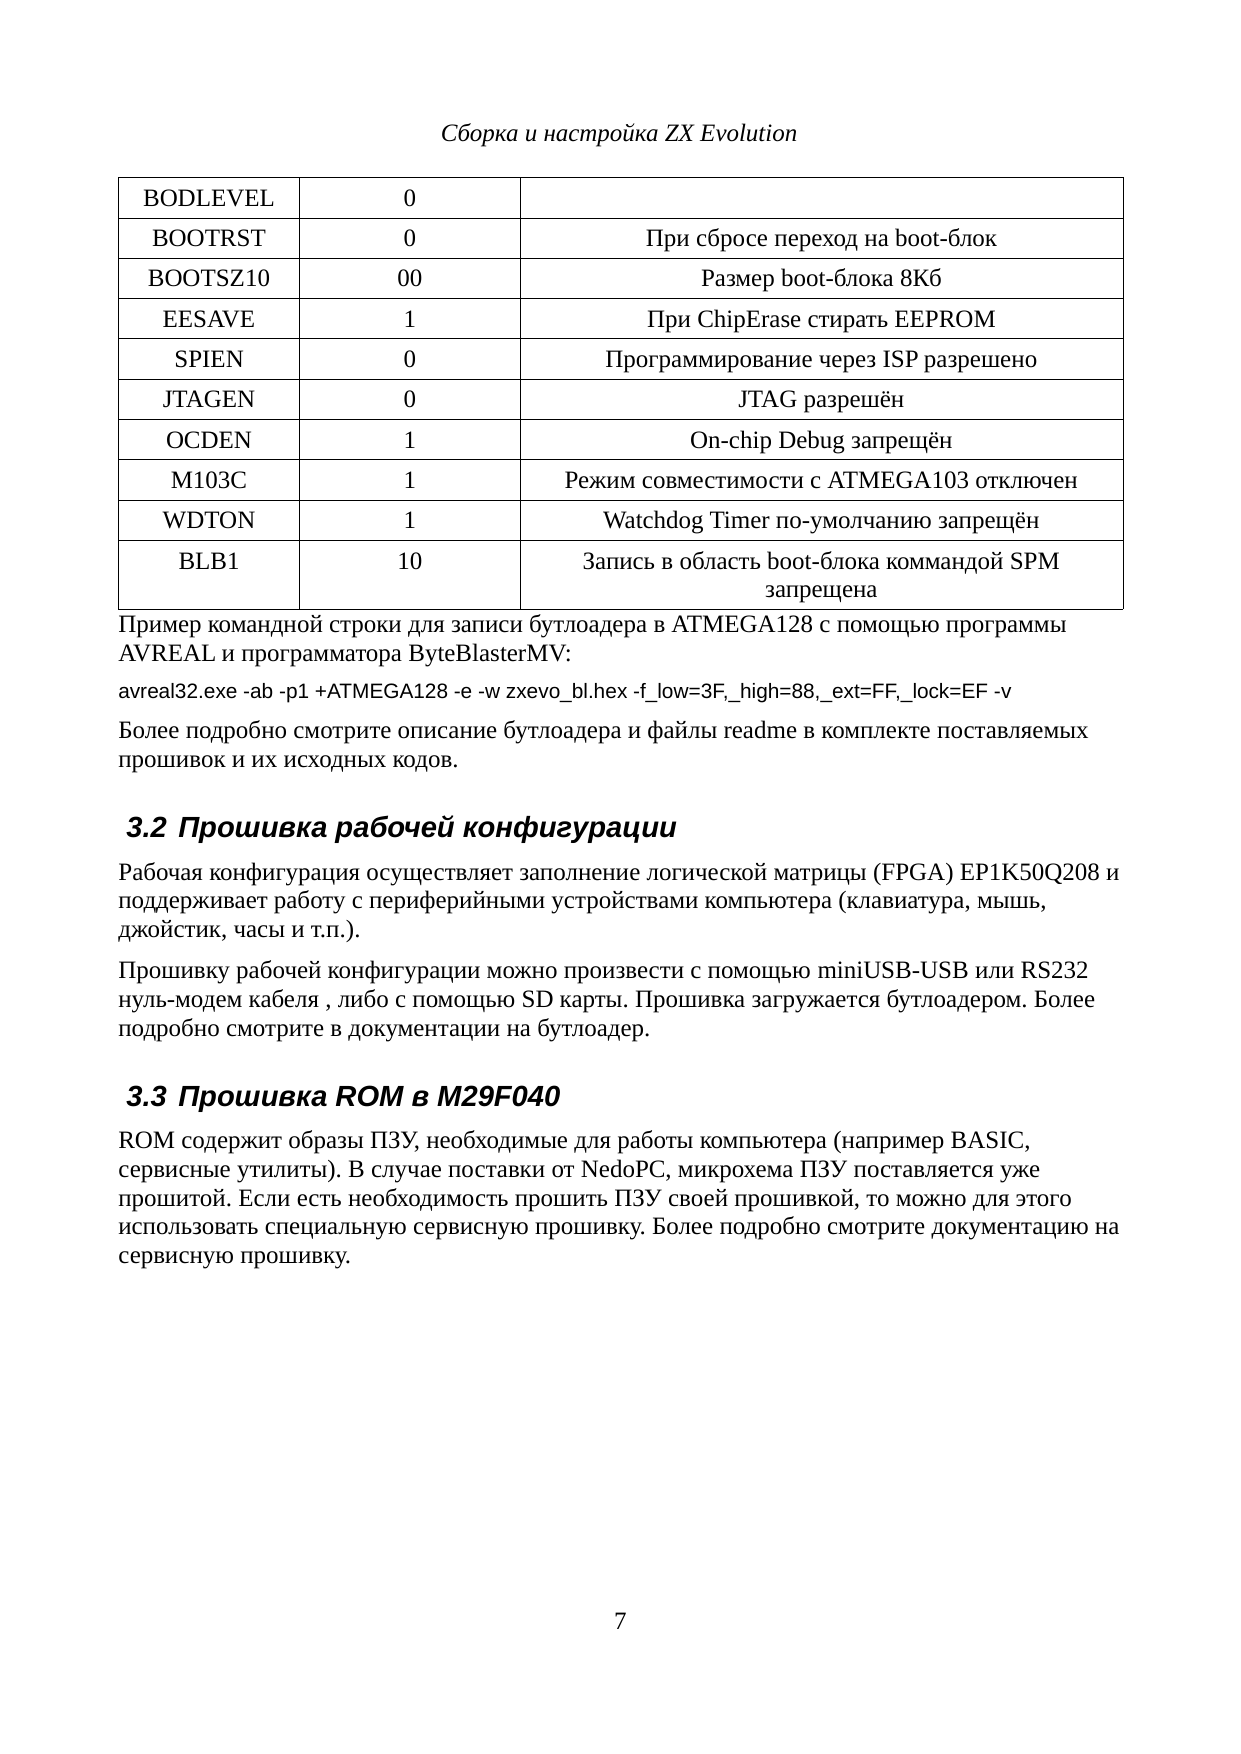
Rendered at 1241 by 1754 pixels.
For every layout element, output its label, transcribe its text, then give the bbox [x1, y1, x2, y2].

table_cell 0 [300, 219, 520, 258]
table_cell SPIEN [119, 339, 299, 379]
text avreal32.exe -ab -p1 +ATMEGA128 -e -w zxevo_bl.hex -f_low=3F,_high=88,_ext=FF,_lock=EF -v [118, 679, 1122, 703]
subtitle Прошивка рабочей конфигурации [118, 811, 1122, 844]
text ROM содержит образы ПЗУ, необходимые для работы компьютера (например BASIC, сервисные утилиты). В случае поставки от NedoPC, микрохема ПЗУ поставляется уже прошитой. Если есть необходимость прошить ПЗУ своей прошивкой, то можно для этого использовать специальную сервисную прошивку. Более подробно смотрите документацию на сервисную прошивку. [118, 1125, 1122, 1269]
table_cell JTAGEN [119, 380, 299, 419]
table_cell EESAVE [119, 299, 299, 338]
table_cell OCDEN [119, 420, 299, 459]
table_cell 00 [300, 259, 520, 298]
table_cell При ChipErase стирать EEPROM [521, 299, 1123, 338]
text Прошивку рабочей конфигурации можно произвести с помощью miniUSB-USB или RS232 нуль-модем кабеля , либо с помощью SD карты. Прошивка загружается бутлоадером. Более подробно смотрите в документации на бутлоадер. [118, 955, 1122, 1042]
table_cell 1 [300, 501, 520, 540]
table_cell 1 [300, 420, 520, 459]
table_cell 0 [300, 380, 520, 419]
table_cell BOOTRST [119, 219, 299, 258]
table_cell Watchdog Timer по-умолчанию запрещён [521, 501, 1123, 540]
table_cell При сбросе переход на boot-блок [521, 219, 1123, 258]
table_cell Программирование через ISP разрешено [521, 339, 1123, 379]
table_cell Режим совместимости с ATMEGA103 отключен [521, 460, 1123, 499]
table_cell Запись в область boot-блока коммандой SPM запрещена [521, 541, 1123, 609]
table_cell BODLEVEL [119, 178, 299, 217]
text Рабочая конфигурация осуществляет заполнение логической матрицы (FPGA) EP1K50Q208 и поддерживает работу с периферийными устройствами компьютера (клавиатура, мышь, джойстик, часы и т.п.). [118, 857, 1122, 943]
table_cell BOOTSZ10 [119, 259, 299, 298]
subtitle Прошивка ROM в M29F040 [118, 1079, 1122, 1113]
table_cell BLB1 [119, 541, 299, 609]
table_cell M103C [119, 460, 299, 499]
table_cell 1 [300, 299, 520, 338]
table_cell 1 [300, 460, 520, 499]
table_cell WDTON [119, 501, 299, 540]
table_cell JTAG разрешён [521, 380, 1123, 419]
table_cell 0 [300, 339, 520, 379]
table_cell [521, 178, 1123, 217]
text Более подробно смотрите описание бутлоадера и файлы readme в комплекте поставляемых прошивок и их исходных кодов. [118, 716, 1122, 773]
table_cell 0 [300, 178, 520, 217]
table_cell On-chip Debug запрещён [521, 420, 1123, 459]
text Пример командной строки для записи бутлоадера в ATMEGA128 с помощью программы AVREAL и программатора ByteBlasterMV: [118, 610, 1122, 667]
table_cell Размер boot-блока 8Кб [521, 259, 1123, 298]
table_cell 10 [300, 541, 520, 609]
